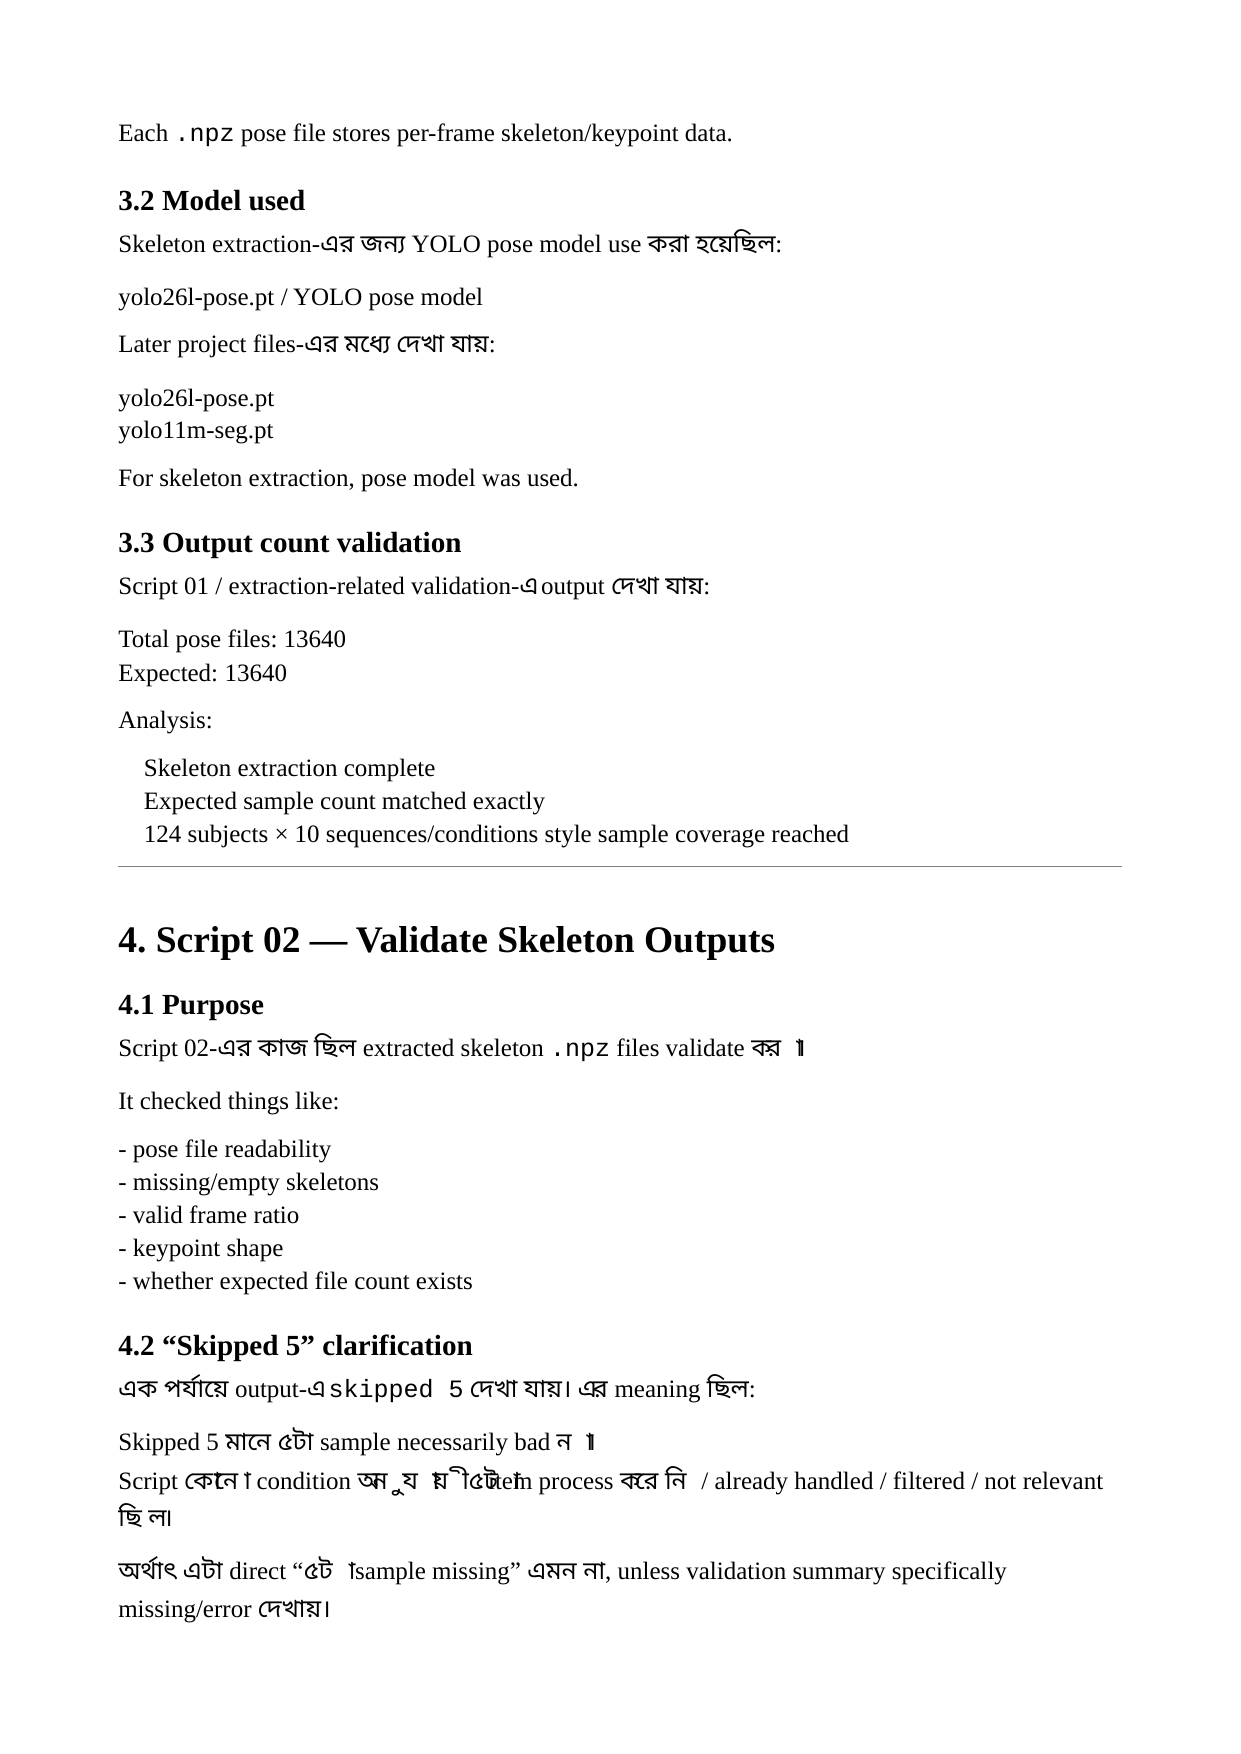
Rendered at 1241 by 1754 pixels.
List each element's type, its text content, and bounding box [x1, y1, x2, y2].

subtitle 3.3 Output count validation [118, 525, 1122, 559]
text Analysis: [118, 705, 1122, 734]
text Each .npz pose file stores per-frame skeleton/keypoint data. [118, 118, 1122, 149]
text For skeleton extraction, pose model was used. [118, 463, 1122, 492]
text এক পর্যায়ে output-এ skipped 5 দেখা যায়। এর meaning ছিল: [118, 1374, 1122, 1408]
text ✅ 124 subjects × 10 sequences/conditions style sample coverage reached [118, 819, 1122, 848]
text Skipped 5 মানে ৫টা sample necessarily bad না। [118, 1427, 1122, 1461]
subtitle 4.2 “Skipped 5” clarification [118, 1328, 1122, 1362]
text Total pose files: 13640 [118, 624, 1122, 653]
subtitle 4. Script 02 — Validate Skeleton Outputs [118, 917, 1122, 960]
text Expected: 13640 [118, 658, 1122, 686]
text Script কোনো condition অনুযায়ী ৫টা item process করেনি / already handled / filtered / not relevant ছিল। [118, 1466, 1122, 1537]
text ✅ Skeleton extraction complete [118, 753, 1122, 782]
text অর্থাৎ এটা direct “৫টা sample missing” এমন না, unless validation summary specifically missing/error দেখায়। [118, 1556, 1122, 1628]
text yolo26l-pose.pt [118, 383, 1122, 411]
text - missing/empty skeletons [118, 1167, 1122, 1196]
subtitle 3.2 Model used [118, 183, 1122, 216]
text - keypoint shape [118, 1233, 1122, 1262]
text yolo26l-pose.pt / YOLO pose model [118, 282, 1122, 311]
text - valid frame ratio [118, 1200, 1122, 1229]
text ✅ Expected sample count matched exactly [118, 786, 1122, 814]
text - whether expected file count exists [118, 1266, 1122, 1295]
text Script 02-এর কাজ ছিল extracted skeleton .npz files validate করা। [118, 1033, 1122, 1067]
text - pose file readability [118, 1134, 1122, 1163]
text It checked things like: [118, 1086, 1122, 1115]
text Script 01 / extraction-related validation-এ output দেখা যায়: [118, 571, 1122, 605]
text yolo11m-seg.pt [118, 416, 1122, 444]
subtitle 4.1 Purpose [118, 987, 1122, 1021]
text Skeleton extraction-এর জন্য YOLO pose model use করা হয়েছিল: [118, 229, 1122, 262]
text Later project files-এর মধ্যে দেখা যায়: [118, 329, 1122, 363]
